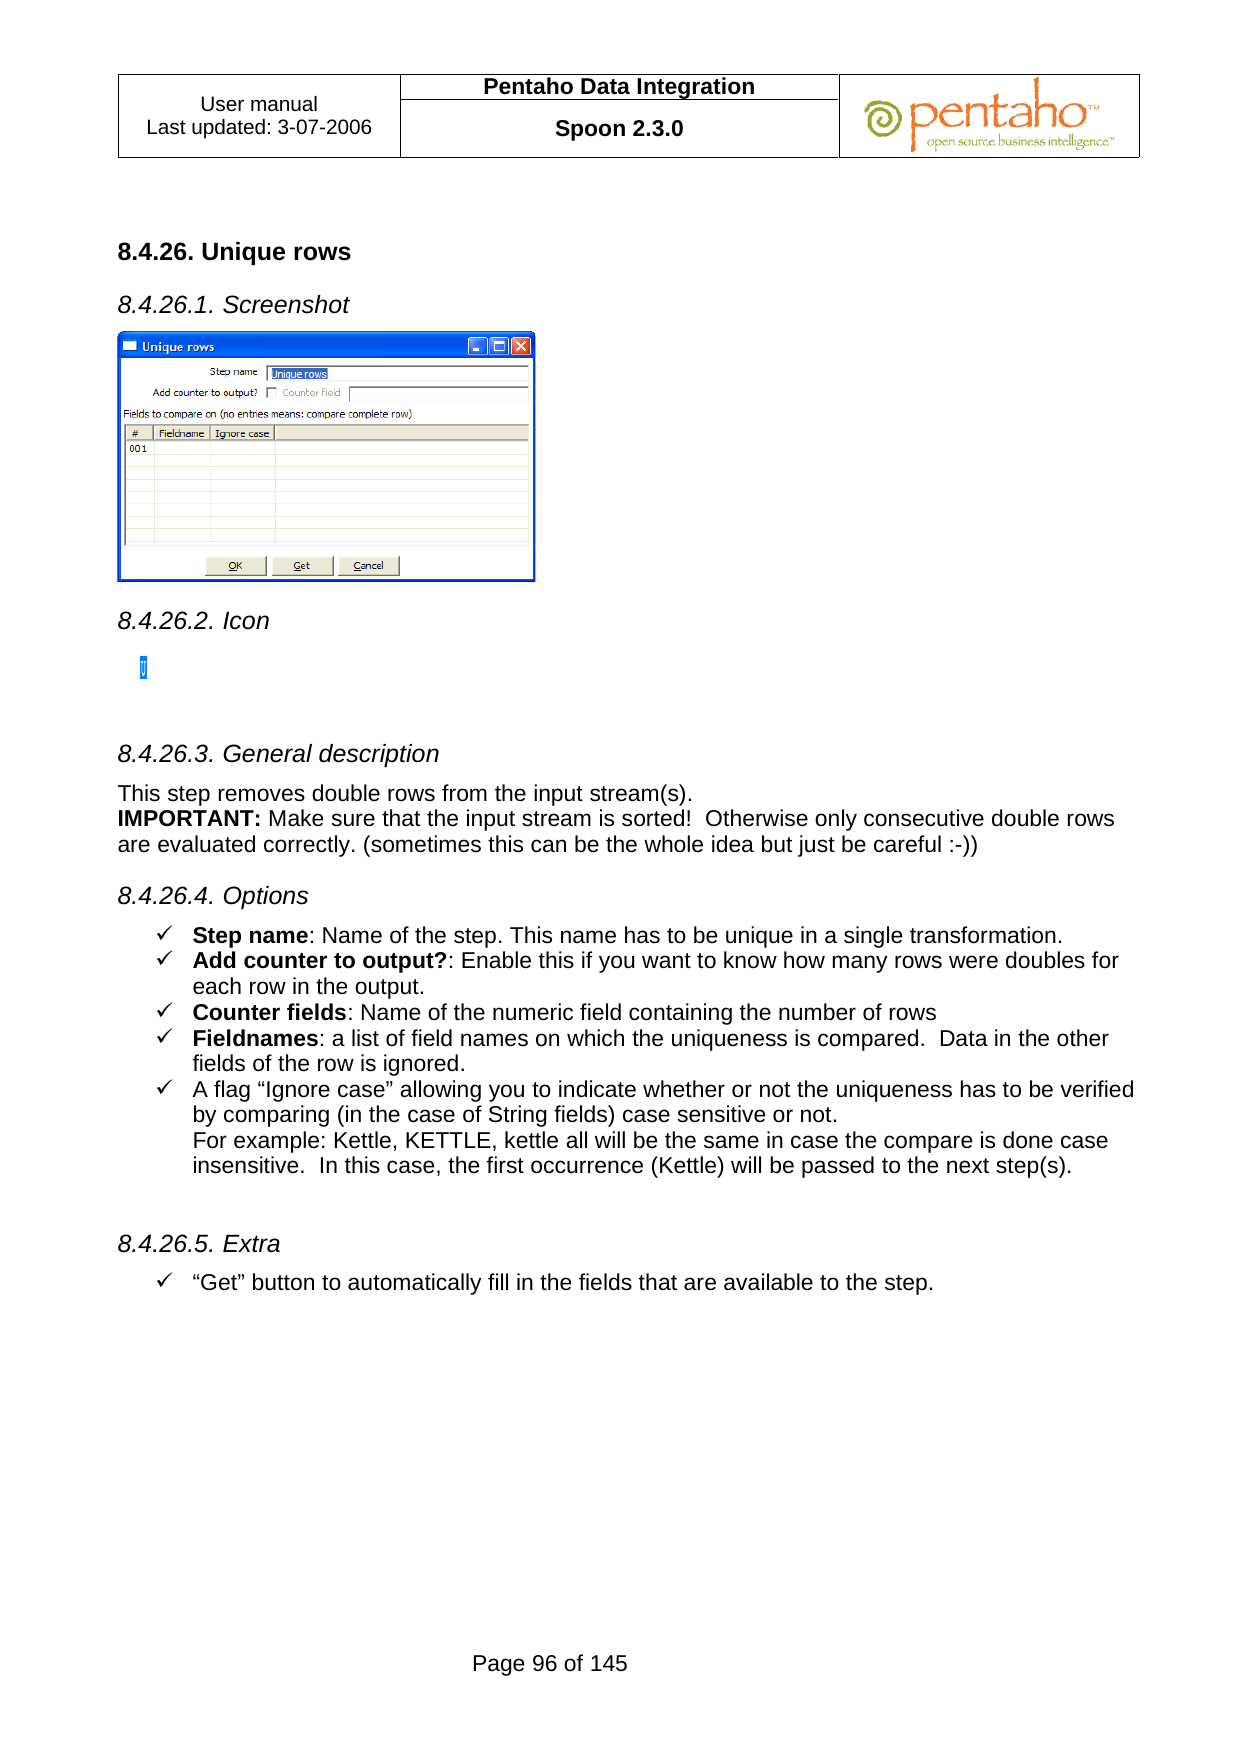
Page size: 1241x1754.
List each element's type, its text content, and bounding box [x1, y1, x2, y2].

subtitle Options [117, 882, 1137, 910]
text IMPORTANT: Make sure that the input stream is sorted! Otherwise only consecutive double rows are evaluated correctly. (sometimes this can be the whole idea but just be careful :-)) [117, 806, 1137, 857]
picture [117, 331, 536, 582]
list Step name: Name of the step. This name has to be unique in a single transformation. [155, 922, 1137, 948]
list “Get” button to automatically fill in the fields that are available to the step. [155, 1270, 1137, 1296]
subtitle Icon [117, 607, 1137, 635]
list For example: Kettle, KETTLE, kettle all will be the same in case the compare is done case insensitive. In this case, the first occurrence (Kettle) will be passed to the next step(s). [155, 1128, 1137, 1179]
list Add counter to output?: Enable this if you want to know how many rows were doubles for each row in the output. [155, 948, 1137, 999]
subtitle Extra [117, 1229, 1137, 1257]
list A flag “Ignore case” allowing you to indicate whether or not the uniqueness has to be verified by comparing (in the case of String fields) case sensitive or not. [155, 1076, 1137, 1128]
subtitle Screenshot [117, 291, 1137, 319]
picture [140, 656, 147, 679]
list Counter fields: Name of the numeric field containing the number of rows [155, 999, 1137, 1025]
subtitle Unique rows [117, 238, 1137, 266]
subtitle General description [117, 740, 1137, 768]
list Fieldnames: a list of field names on which the uniqueness is compared. Data in the other fields of the row is ignored. [155, 1025, 1137, 1076]
text This step removes double rows from the input stream(s). [117, 780, 1137, 806]
